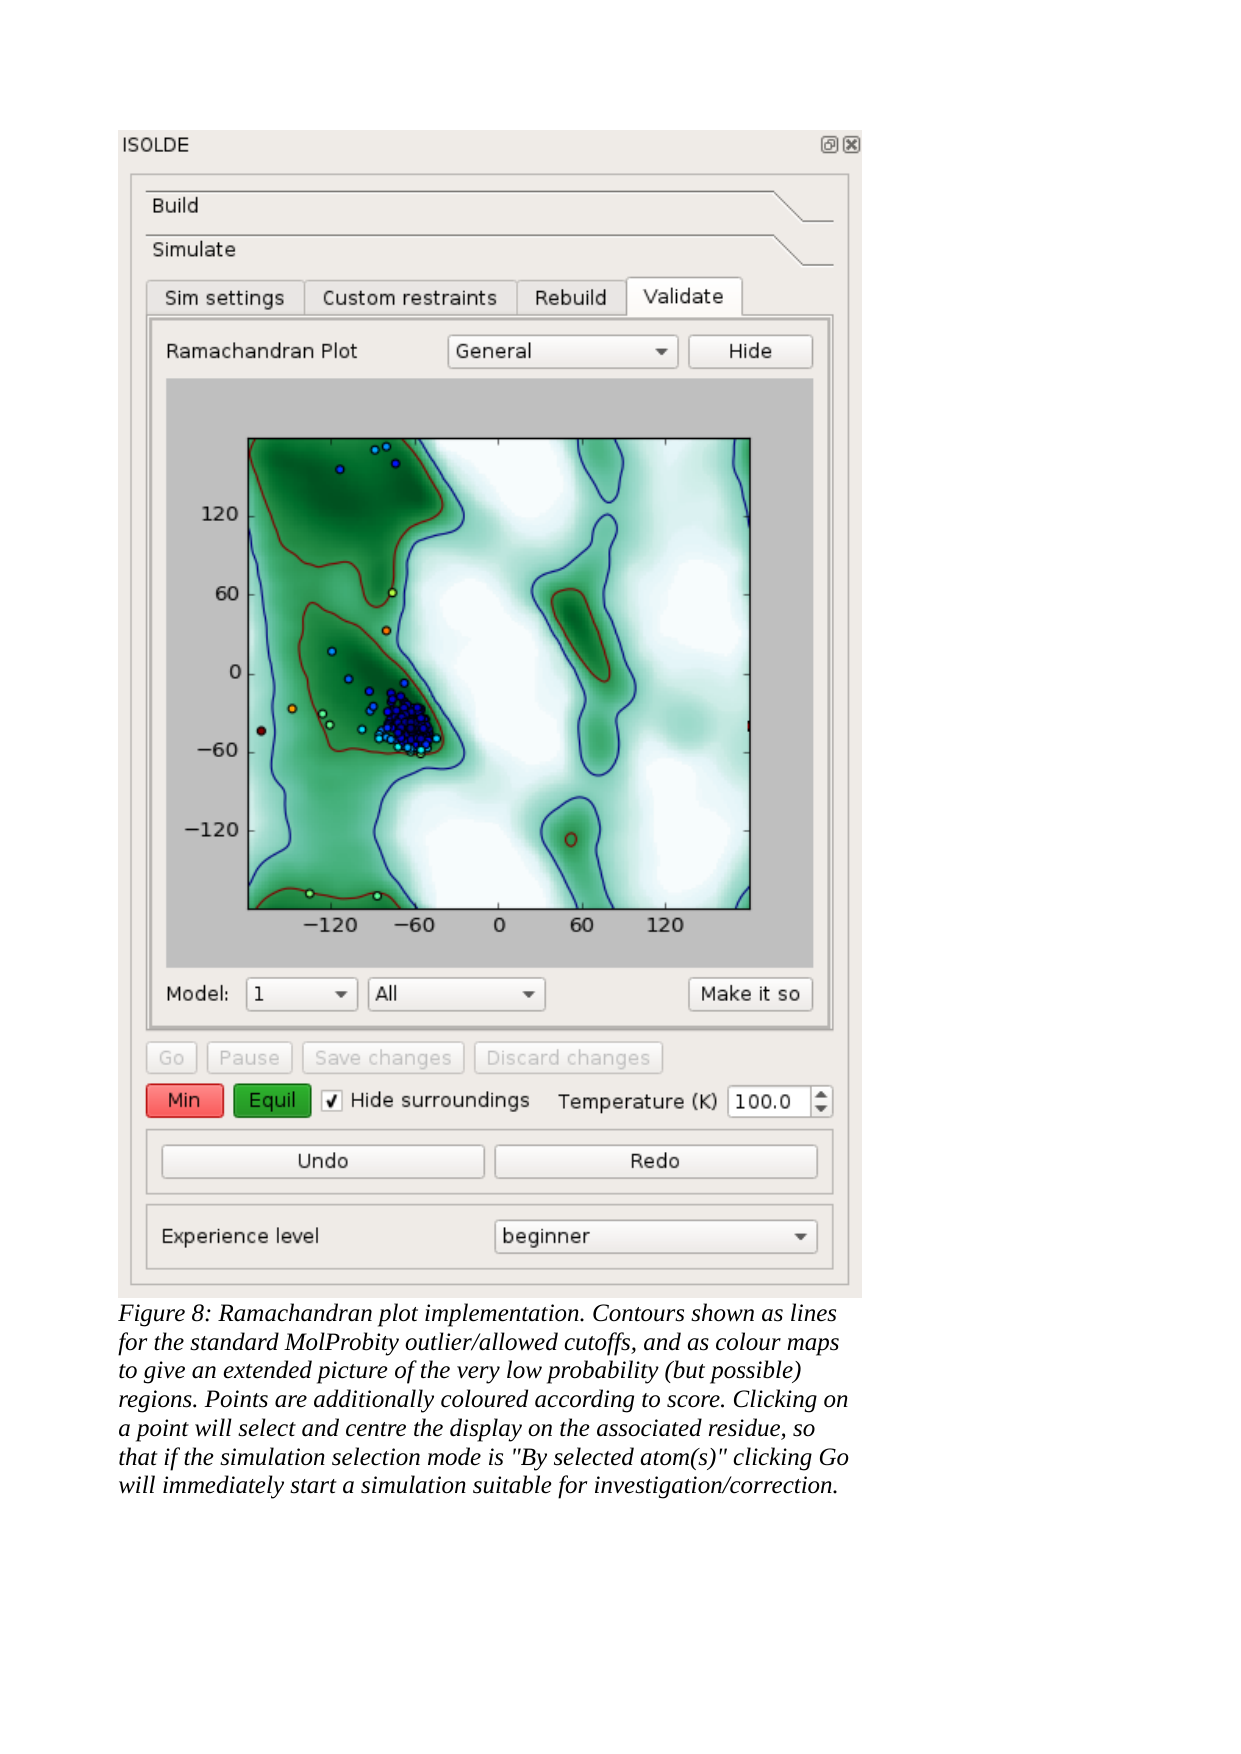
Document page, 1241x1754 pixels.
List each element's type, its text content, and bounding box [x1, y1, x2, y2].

picture [118, 130, 862, 1298]
text Figure 8: Ramachandran plot implementation. Contours shown as lines for the standard MolProbity outlier/allowed cutoffs, and as colour maps to give an extended picture of the very low probability (but possible) regions. Points are additionally coloured according to score. Clicking on a point will select and centre the display on the associated residue, so that if the simulation selection mode is "By selected atom(s)" clicking Go will immediately start a simulation suitable for investigation/correction. [118, 1298, 862, 1499]
